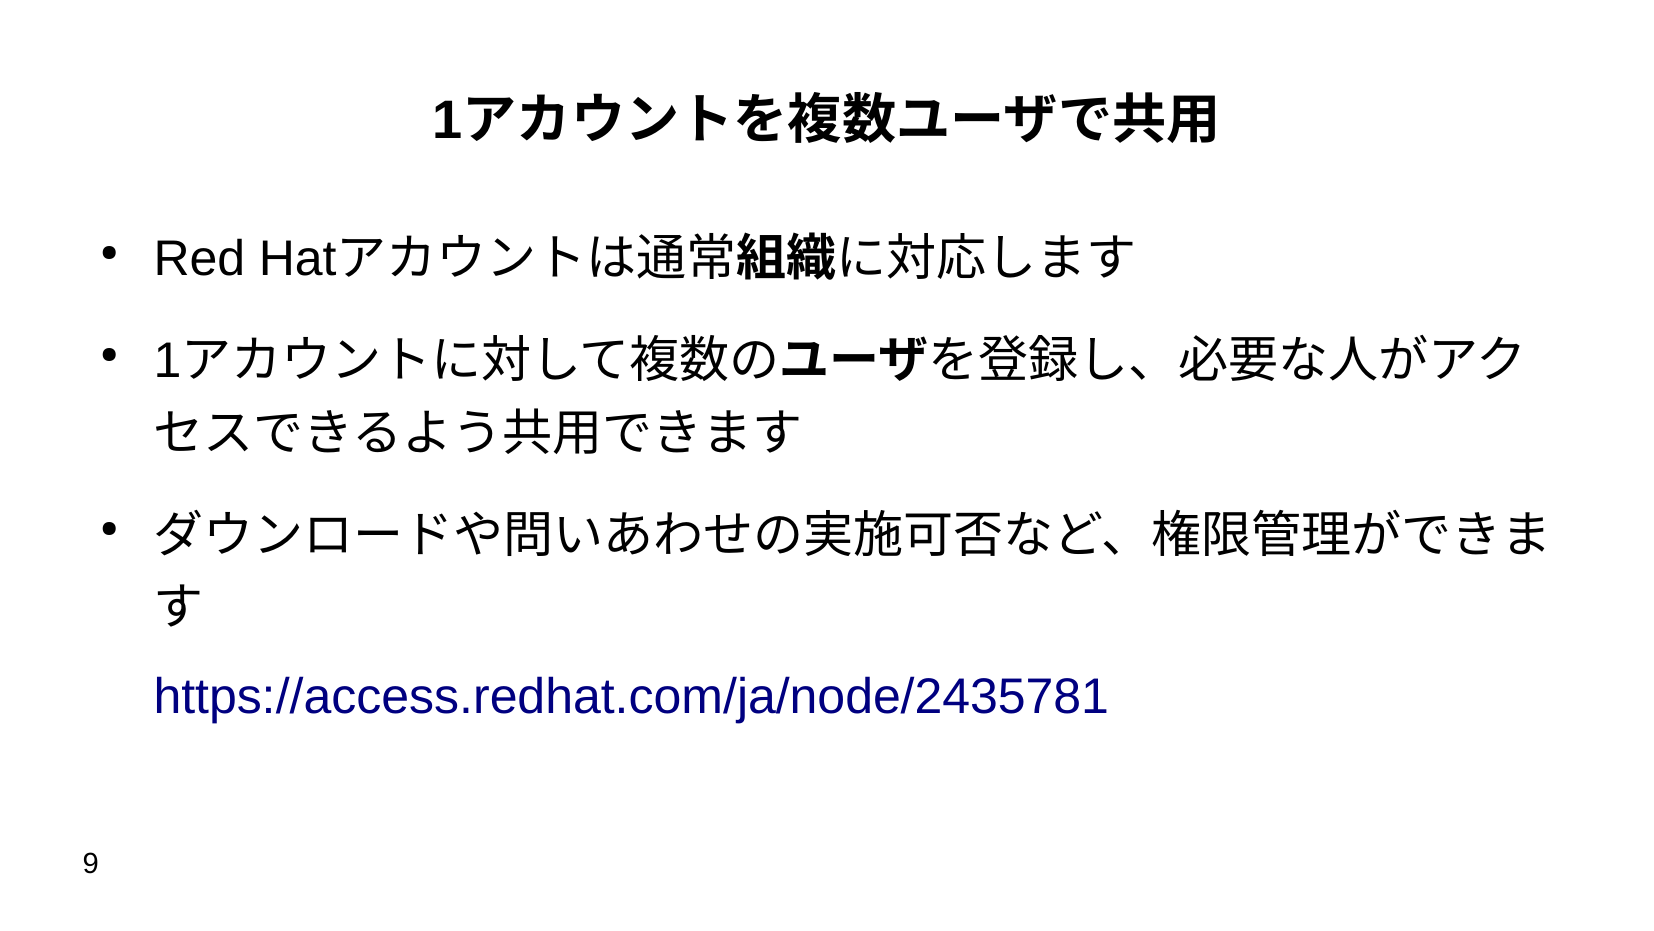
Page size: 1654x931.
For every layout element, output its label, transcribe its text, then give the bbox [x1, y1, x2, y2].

title 1アカウントを複数ユーザで共用 [82, 0, 1571, 217]
list Red Hatアカウントは通常組織に対応します 1アカウントに対して複数のユーザを登録し、必要な人がアクセスできるよう共用できます ダウンロードや問いあわせの実施可否など、権限管理ができます https://access.redhat.com/ja/node/2435781 [82, 217, 1571, 758]
